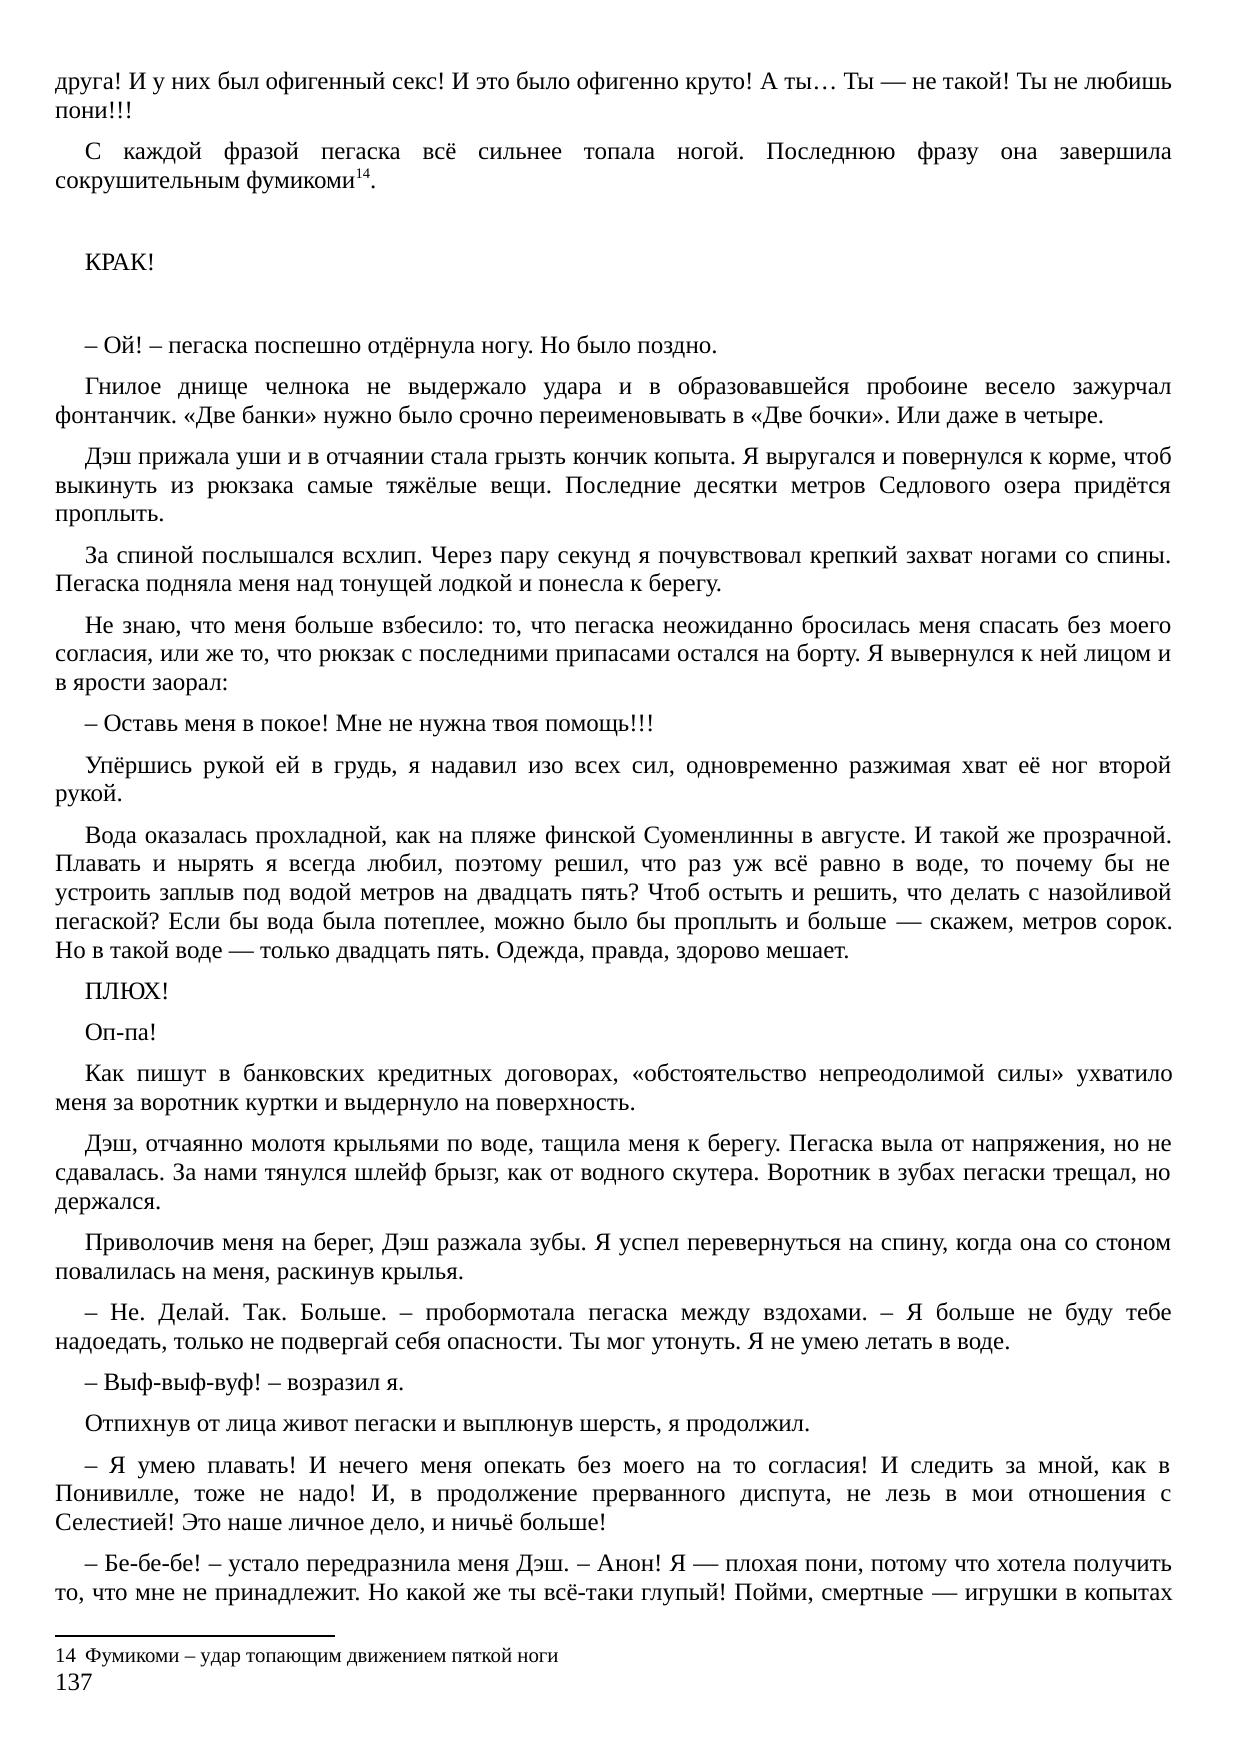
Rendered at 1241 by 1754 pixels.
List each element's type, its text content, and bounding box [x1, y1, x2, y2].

text Не знаю, что меня больше взбесило: то, что пегаска неожиданно бросилась меня спасать без моего согласия, или же то, что рюкзак с последними припасами остался на борту. Я вывернулся к ней лицом и в ярости заорал: [55, 610, 1173, 696]
text Как пишут в банковских кредитных договорах, «обстоятельство непреодолимой силы» ухватило меня за воротник куртки и выдернуло на поверхность. [55, 1058, 1173, 1116]
text друга! И у них был офигенный секс! И это было офигенно круто! А ты… Ты — не такой! Ты не любишь пони!!! [55, 66, 1173, 123]
text Фумикоми – удар топающим движением пяткой ноги [55, 1642, 1173, 1667]
text Гнилое днище челнока не выдержало удара и в образовавшейся пробоине весело зажурчал фонтанчик. «Две банки» нужно было срочно переименовывать в «Две бочки». Или даже в четыре. [55, 371, 1173, 428]
text – Я умею плавать! И нечего меня опекать без моего на то согласия! И следить за мной, как в Понивилле, тоже не надо! И, в продолжение прерванного диспута, не лезь в мои отношения с Селестией! Это наше личное дело, и ничьё больше! [55, 1450, 1173, 1536]
text – Выф-выф-вуф! – возразил я. [55, 1367, 1173, 1396]
text – Оставь меня в покое! Мне не нужна твоя помощь!!! [55, 708, 1173, 737]
text Отпихнув от лица живот пегаски и выплюнув шерсть, я продолжил. [55, 1408, 1173, 1437]
text КРАК! [55, 247, 1173, 276]
text Приволочив меня на берег, Дэш разжала зубы. Я успел перевернуться на спину, когда она со стоном повалилась на меня, раскинув крылья. [55, 1227, 1173, 1285]
text – Не. Делай. Так. Больше. – пробормотала пегаска между вздохами. – Я больше не буду тебе надоедать, только не подвергай себя опасности. Ты мог утонуть. Я не умею летать в воде. [55, 1297, 1173, 1355]
text ПЛЮХ! [55, 976, 1173, 1005]
text Дэш, отчаянно молотя крыльями по воде, тащила меня к берегу. Пегаска выла от напряжения, но не сдавалась. За нами тянулся шлейф брызг, как от водного скутера. Воротник в зубах пегаски трещал, но держался. [55, 1128, 1173, 1215]
text Оп-па! [55, 1017, 1173, 1046]
text – Бе-бе-бе! – устало передразнила меня Дэш. – Анон! Я — плохая пони, потому что хотела получить то, что мне не принадлежит. Но какой же ты всё-таки глупый! Пойми, смертные — игрушки в копытах [55, 1548, 1173, 1606]
text – Ой! – пегаска поспешно отдёрнула ногу. Но было поздно. [55, 330, 1173, 358]
text Вода оказалась прохладной, как на пляже финской Суоменлинны в августе. И такой же прозрачной. Плавать и нырять я всегда любил, поэтому решил, что раз уж всё равно в воде, то почему бы не устроить заплыв под водой метров на двадцать пять? Чтоб остыть и решить, что делать с назойливой пегаской? Если бы вода была потеплее, можно было бы проплыть и больше — скажем, метров сорок. Но в такой воде — только двадцать пять. Одежда, правда, здорово мешает. [55, 820, 1173, 963]
text За спиной послышался всхлип. Через пару секунд я почувствовал крепкий захват ногами со спины. Пегаска подняла меня над тонущей лодкой и понесла к берегу. [55, 540, 1173, 597]
text С каждой фразой пегаска всё сильнее топала ногой. Последнюю фразу она завершила сокрушительным фумикоми. [55, 136, 1173, 193]
text Упёршись рукой ей в грудь, я надавил изо всех сил, одновременно разжимая хват её ног второй рукой. [55, 750, 1173, 807]
text Дэш прижала уши и в отчаянии стала грызть кончик копыта. Я выругался и повернулся к корме, чтоб выкинуть из рюкзака самые тяжёлые вещи. Последние десятки метров Седлового озера придётся проплыть. [55, 441, 1173, 527]
